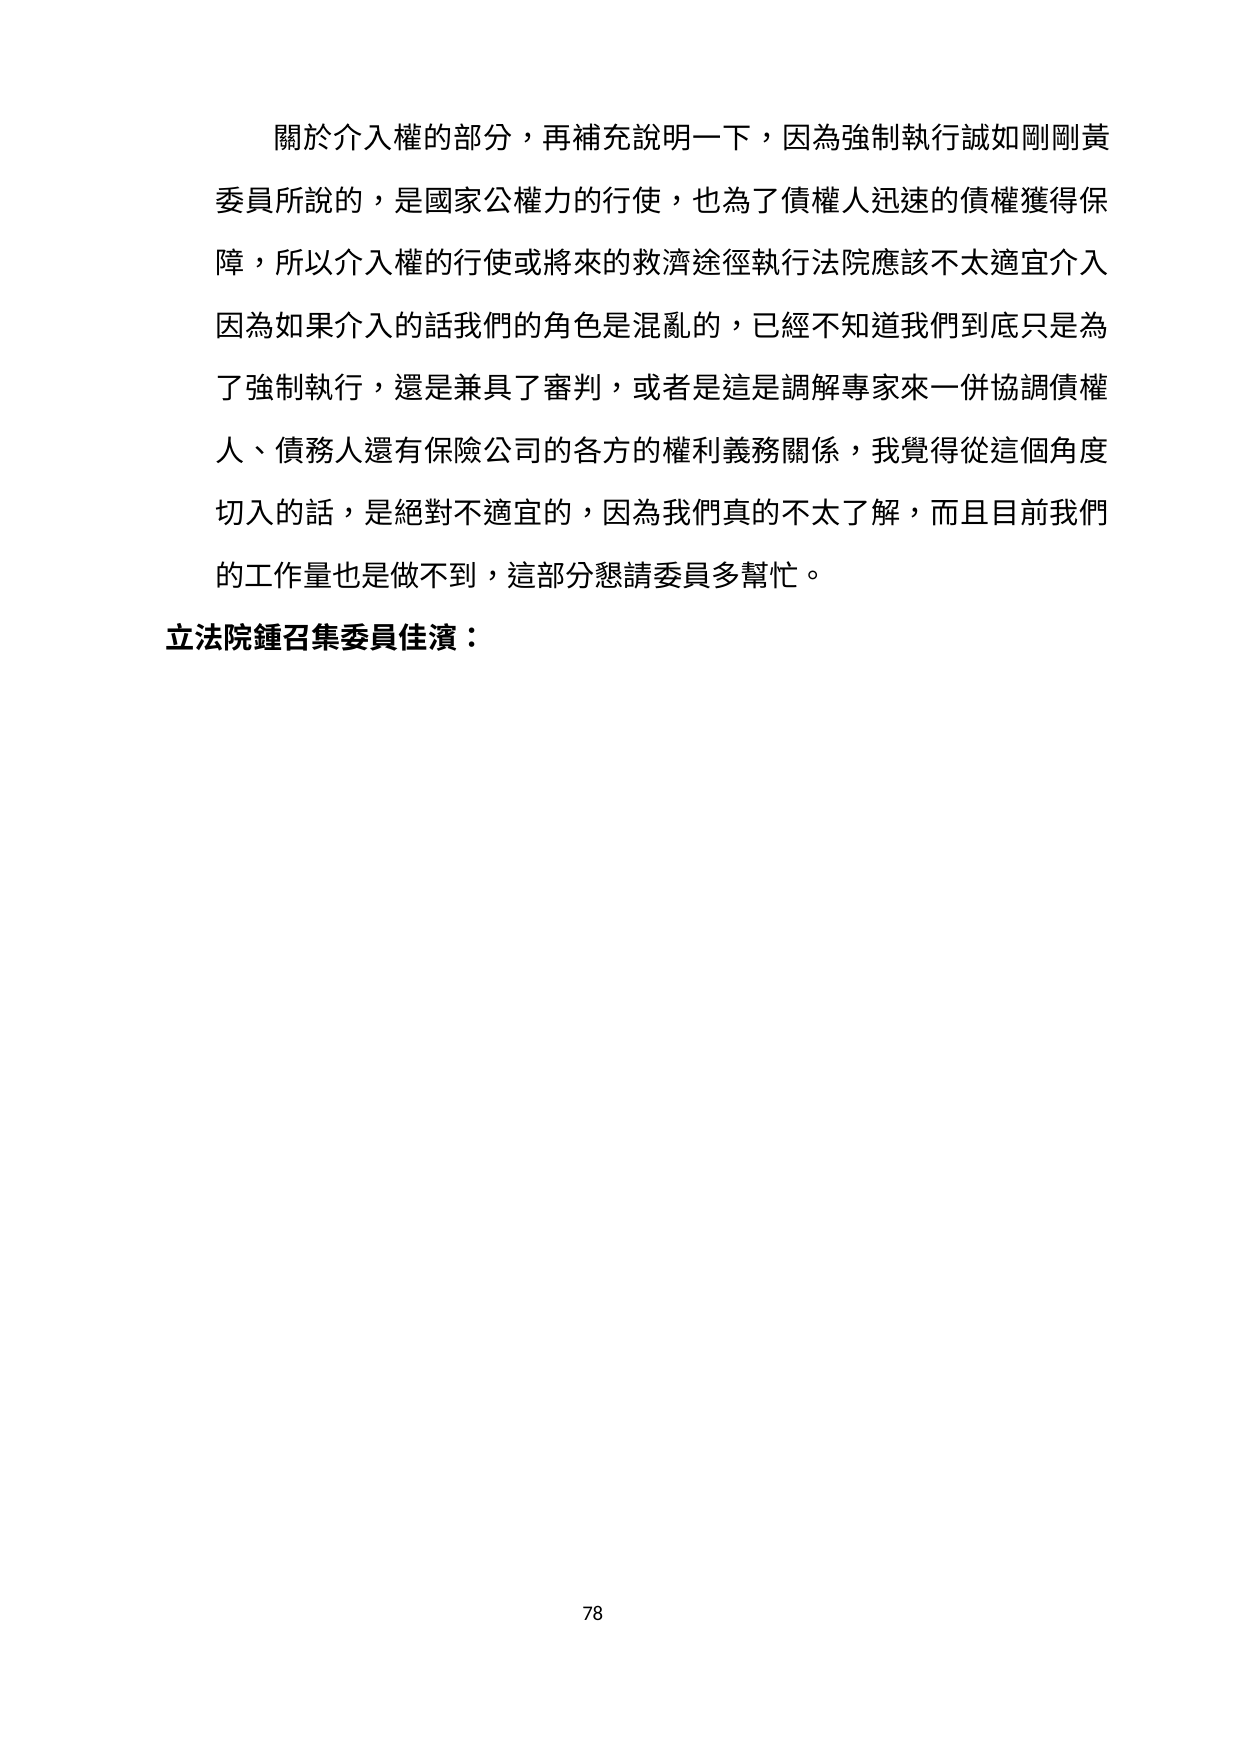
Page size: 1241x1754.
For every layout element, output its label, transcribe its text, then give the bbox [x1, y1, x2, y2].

subtitle 關於介入權的部分，再補充說明一下，因為強制執行誠如剛剛黃委員所說的，是國家公權力的行使，也為了債權人迅速的債權獲得保障，所以介入權的行使或將來的救濟途徑執行法院應該不太適宜介入，因為如果介入的話我們的角色是混亂的，已經不知道我們到底只是為了強制執行，還是兼具了審判，或者是這是調解專家來一併協調債權人、債務人還有保險公司的各方的權利義務關係，我覺得從這個角度切入的話，是絕對不適宜的，因為我們真的不太了解，而且目前我們的工作量也是做不到，這部分懇請委員多幫忙。 [215, 94, 1110, 594]
text 立法院鍾召集委員佳濱： [165, 594, 1110, 657]
